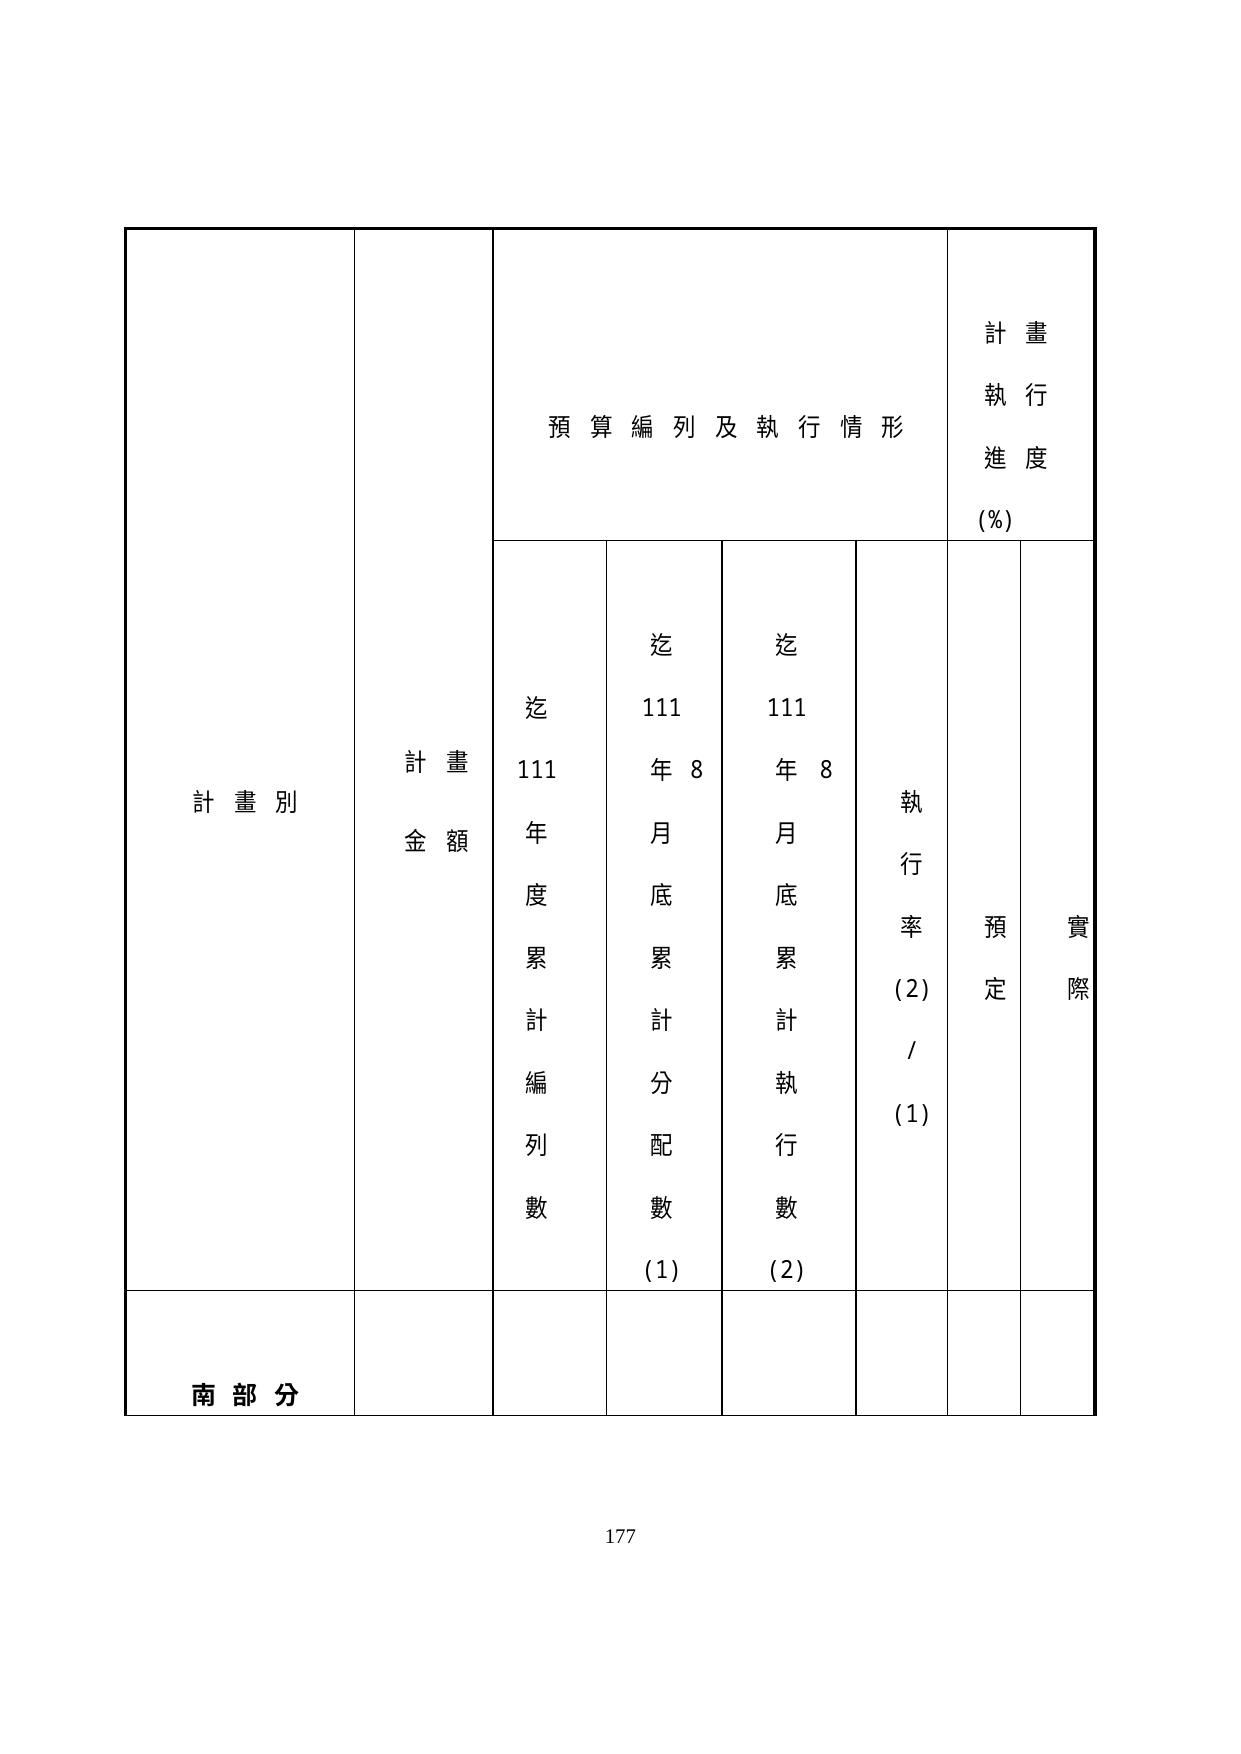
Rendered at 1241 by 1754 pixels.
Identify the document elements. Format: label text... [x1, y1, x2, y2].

table_header 計畫別 [127, 230, 354, 1290]
table_cell 迄111年8月底累計執行數(2) [723, 541, 855, 1290]
table_header 計畫執行進度(%) [948, 230, 1093, 540]
table_cell 迄111年8月底累計分配數(1) [607, 541, 721, 1290]
table_cell 預定 [948, 541, 1020, 1290]
table_cell 迄111年度累計編列數 [494, 541, 606, 1290]
table_cell [494, 1291, 606, 1415]
table_cell [607, 1291, 721, 1415]
table_cell [1021, 1291, 1093, 1415]
table_header 計畫 金額 [355, 230, 492, 1290]
table_cell [355, 1291, 492, 1415]
table_cell 實際 [1021, 541, 1093, 1290]
table_cell 執行率(2)/(1) [857, 541, 947, 1290]
table_cell 南部分 [127, 1291, 354, 1415]
table_header 預算編列及執行情形 [494, 230, 947, 540]
table_cell [948, 1291, 1020, 1415]
table_cell [857, 1291, 947, 1415]
table_cell [723, 1291, 855, 1415]
